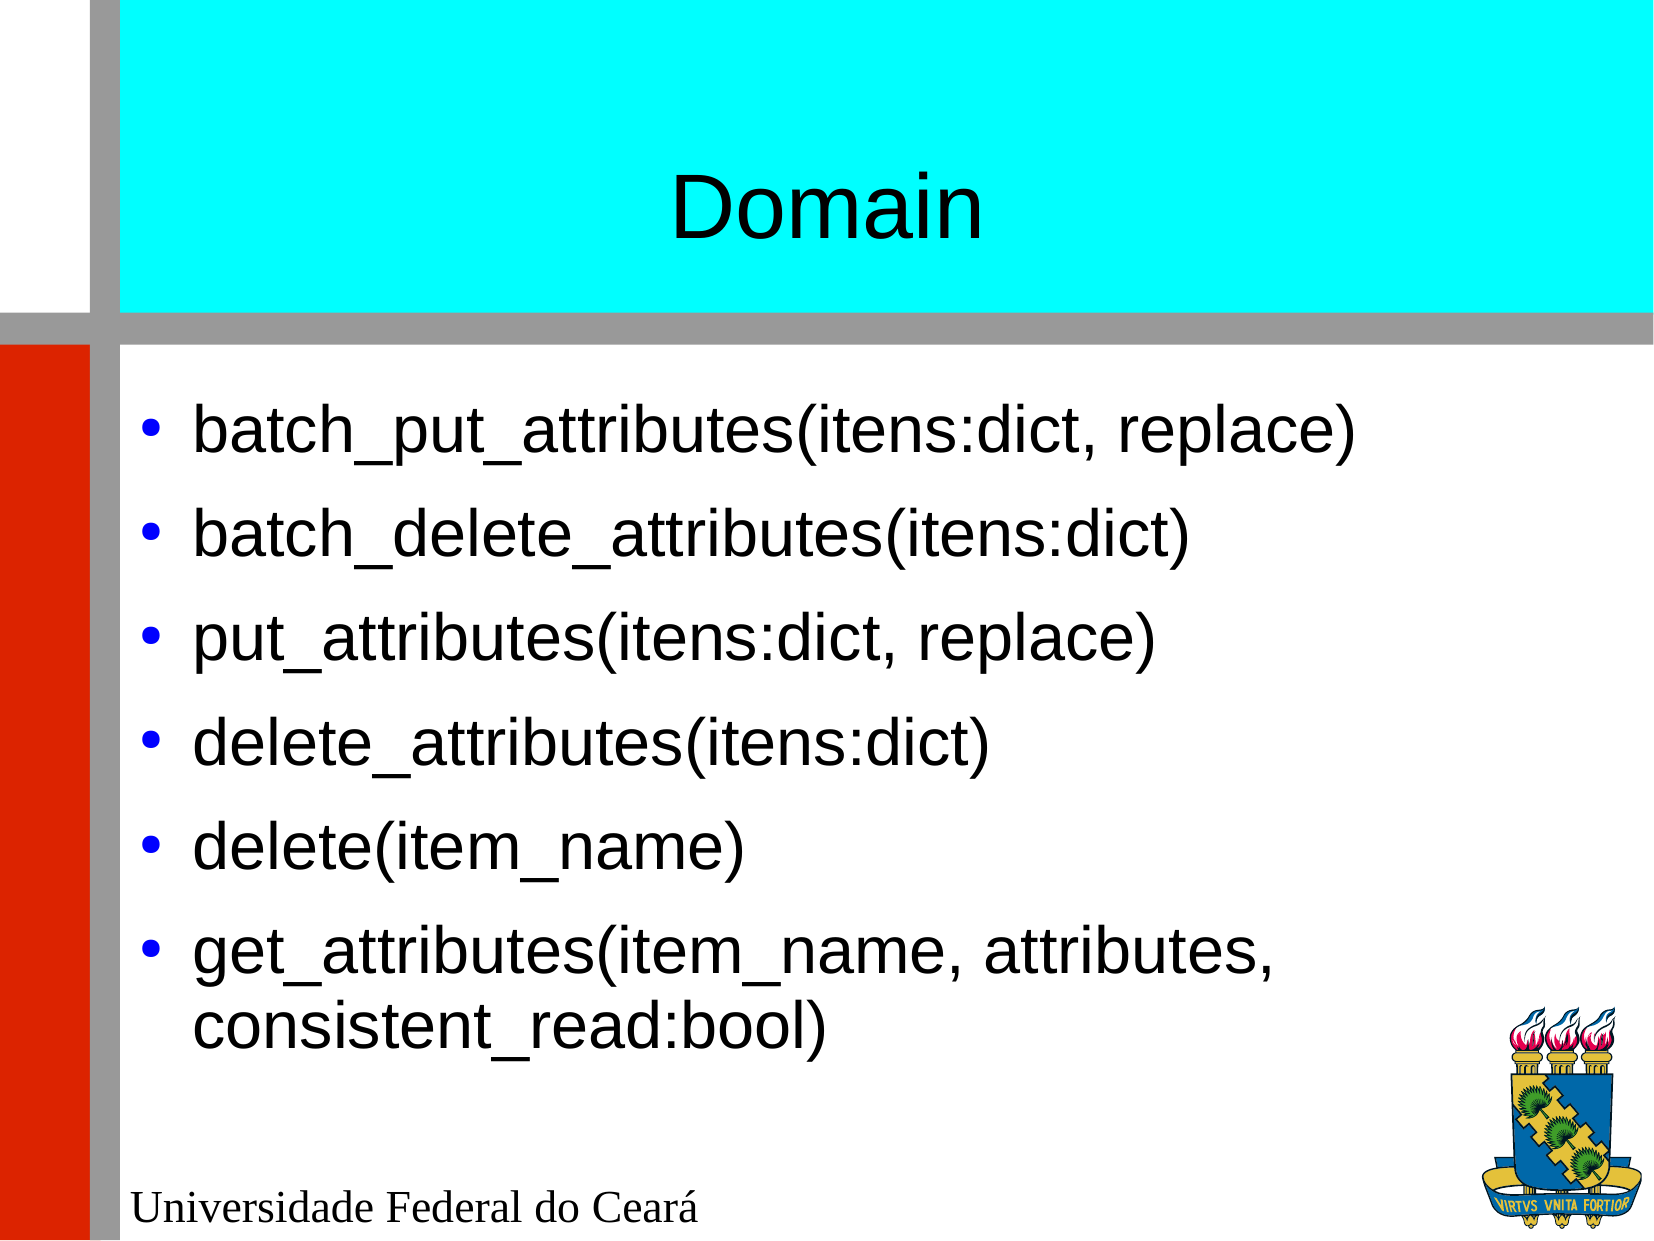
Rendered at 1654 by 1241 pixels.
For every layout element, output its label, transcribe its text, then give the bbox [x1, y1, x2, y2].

list batch_put_attributes(itens:dict, replace) batch_delete_attributes(itens:dict) put_attributes(itens:dict, replace) delete_attributes(itens:dict) delete(item_name) get_attributes(item_name, attributes, consistent_read:bool) [121, 391, 1534, 1111]
title Domain [121, 102, 1534, 310]
